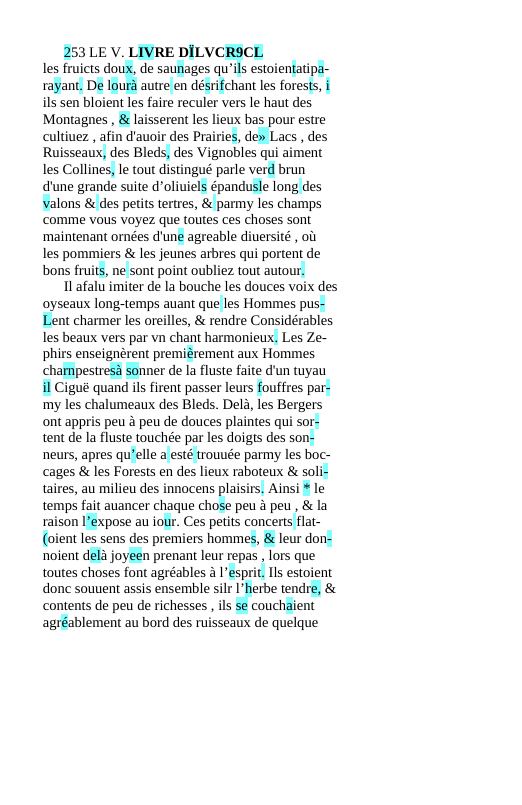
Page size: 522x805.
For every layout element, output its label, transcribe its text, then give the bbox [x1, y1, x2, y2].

text 253 LE V. LIVRE DÏLVCR9CL les fruicts doux, de saunages qu’ils estoientatipa- rayant. De lourà autre en désrifchant les forests, i ils sen bloient les faire reculer vers le haut des Montagnes , & laisserent les lieux bas pour estre cultiuez , afin d'auoir des Prairies, de» Lacs , des Ruisseaux, des Bleds, des Vignobles qui aiment les Collines, le tout distingué parle verd brun d'une grande suite d’oliuiels épandusle long des valons & des petits tertres, & parmy les champs comme vous voyez que toutes ces choses sont maintenant ornées d'une agreable diuersité , où les pommiers & les jeunes arbres qui portent de bons fruits, ne sont point oubliez tout autour. [43, 43, 426, 278]
text Il afalu imiter de la bouche les douces voix des oyseaux long-temps auant que les Hommes pus- Lent charmer les oreilles, & rendre Considérables les beaux vers par vn chant harmonieux. Les Ze- phirs enseignèrent premièrement aux Hommes charnpestresà sonner de la fluste faite d'un tuyau il Ciguë quand ils firent passer leurs fouffres par- my les chalumeaux des Bleds. Delà, les Bergers ont appris peu à peu de douces plaintes qui sor- tent de la fluste touchée par les doigts des son- neurs, apres qu’elle a esté trouuée parmy les boc- cages & les Forests en des lieux raboteux & soli- taires, au milieu des innocens plaisirs. Ainsi * le temps fait auancer chaque chose peu à peu , & la raison l’expose au iour. Ces petits concerts flat- (oient les sens des premiers hommes, & leur don- noient delà joyeen prenant leur repas , lors que toutes choses font agréables à l’esprit. Ils estoient donc souuent assis ensemble silr l’herbe tendre, & contents de peu de richesses , ils se couchaient agréablement au bord des ruisseaux de quelque [43, 278, 426, 630]
